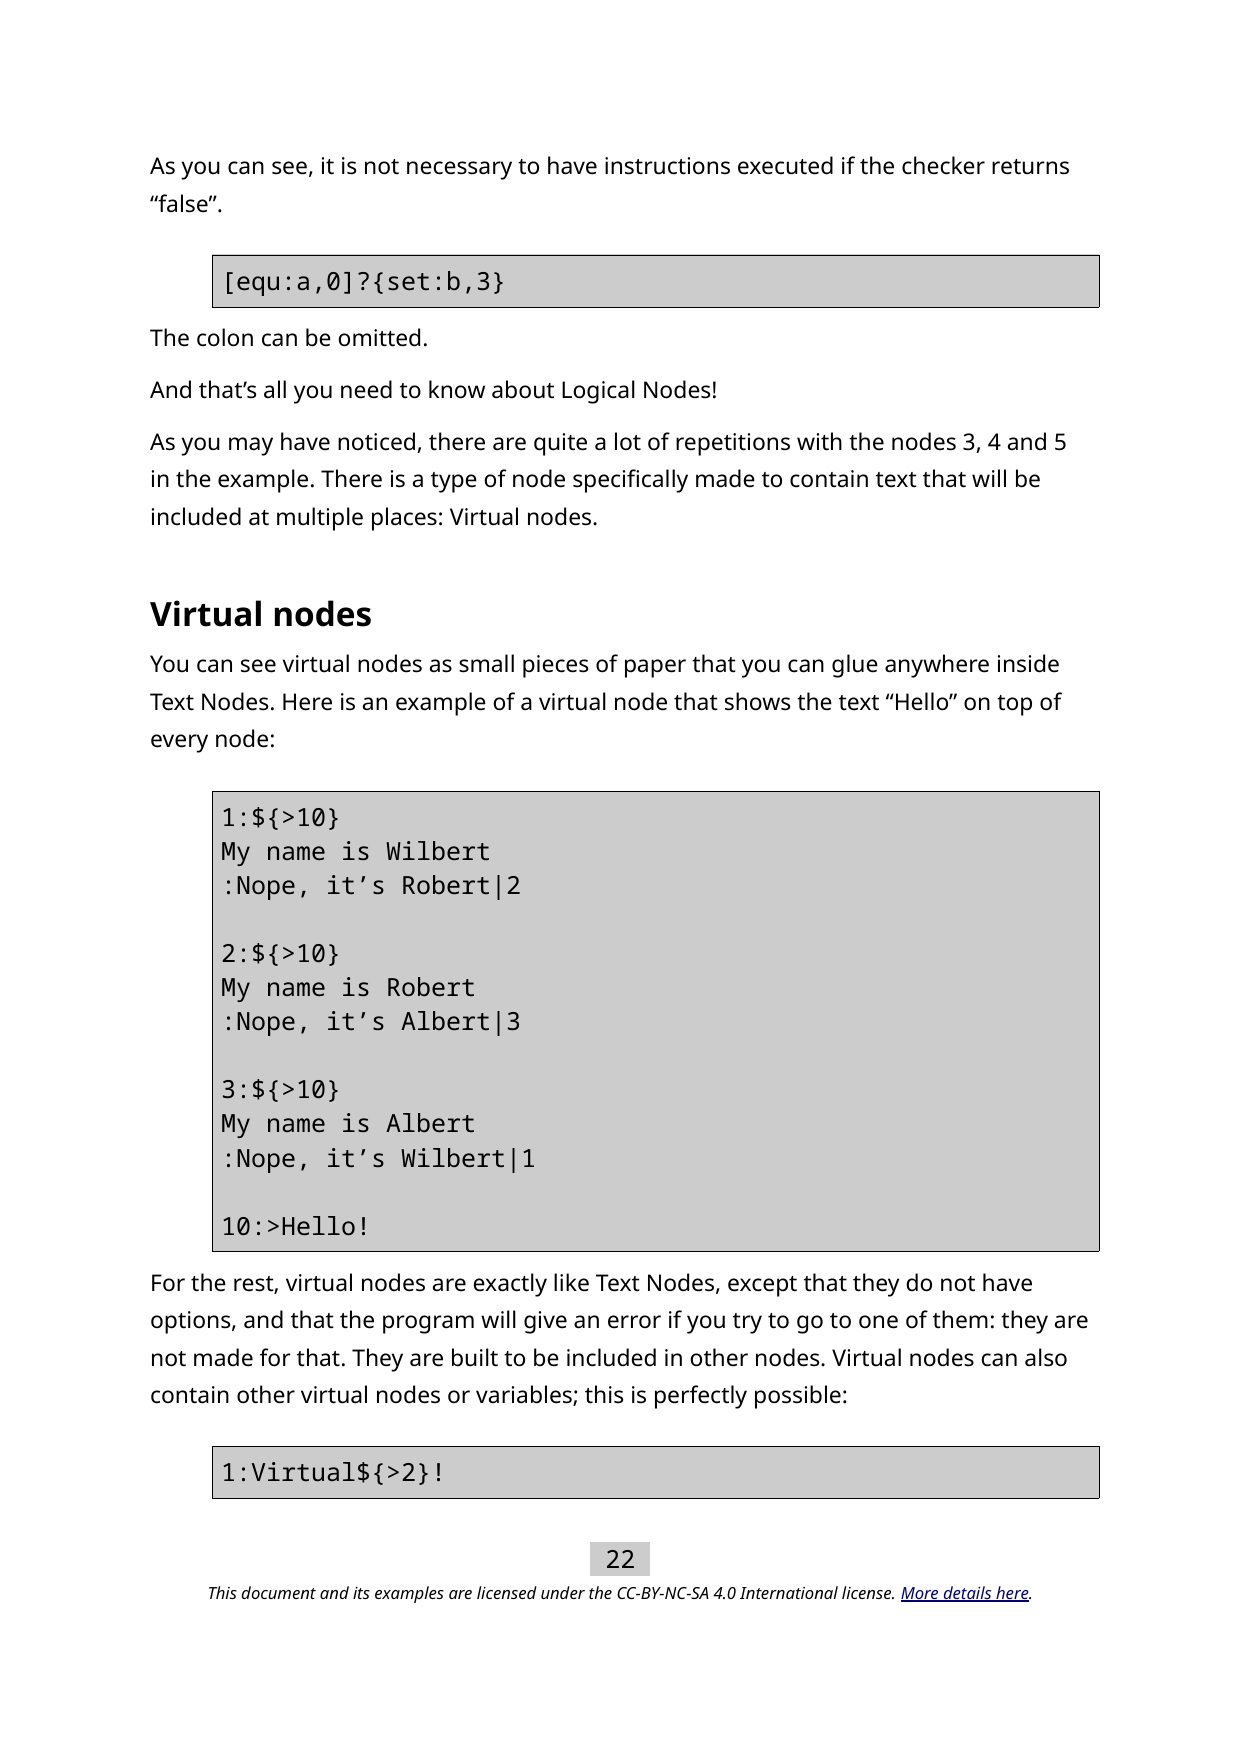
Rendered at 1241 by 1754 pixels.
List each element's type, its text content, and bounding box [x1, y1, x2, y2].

text The colon can be omitted. [150, 322, 1090, 353]
text [equ:a,0]?{set:b,3} [213, 256, 1099, 307]
text 3:${>10} [213, 1063, 1099, 1097]
subtitle Virtual nodes [150, 591, 1090, 636]
text You can see virtual nodes as small pieces of paper that you can glue anywhere inside Text Nodes. Here is an example of a virtual node that shows the text “Hello” on top of every node: [150, 648, 1090, 755]
text As you can see, it is not necessary to have instructions executed if the checker returns “false”. [150, 150, 1090, 219]
text And that’s all you need to know about Logical Nodes! [150, 374, 1090, 405]
text 10:>Hello! [213, 1199, 1099, 1251]
text 2:${>10} [213, 927, 1099, 961]
text My name is Robert [213, 961, 1099, 995]
text 1:${>10} [213, 792, 1099, 824]
text 1:Virtual${>2}! [213, 1447, 1099, 1498]
text :Nope, it’s Robert|2 [213, 859, 1099, 893]
text My name is Wilbert [213, 824, 1099, 859]
text :Nope, it’s Albert|3 [213, 995, 1099, 1029]
text For the rest, virtual nodes are exactly like Text Nodes, except that they do not have options, and that the program will give an error if you try to go to one of them: they are not made for that. They are built to be included in other nodes. Virtual nodes can also contain other virtual nodes or variables; this is perfectly possible: [150, 1266, 1090, 1410]
text My name is Albert [213, 1097, 1099, 1131]
text As you may have noticed, there are quite a lot of repetitions with the nodes 3, 4 and 5 in the example. There is a type of node specifically made to contain text that will be included at multiple places: Virtual nodes. [150, 426, 1090, 532]
text :Nope, it’s Wilbert|1 [213, 1131, 1099, 1165]
